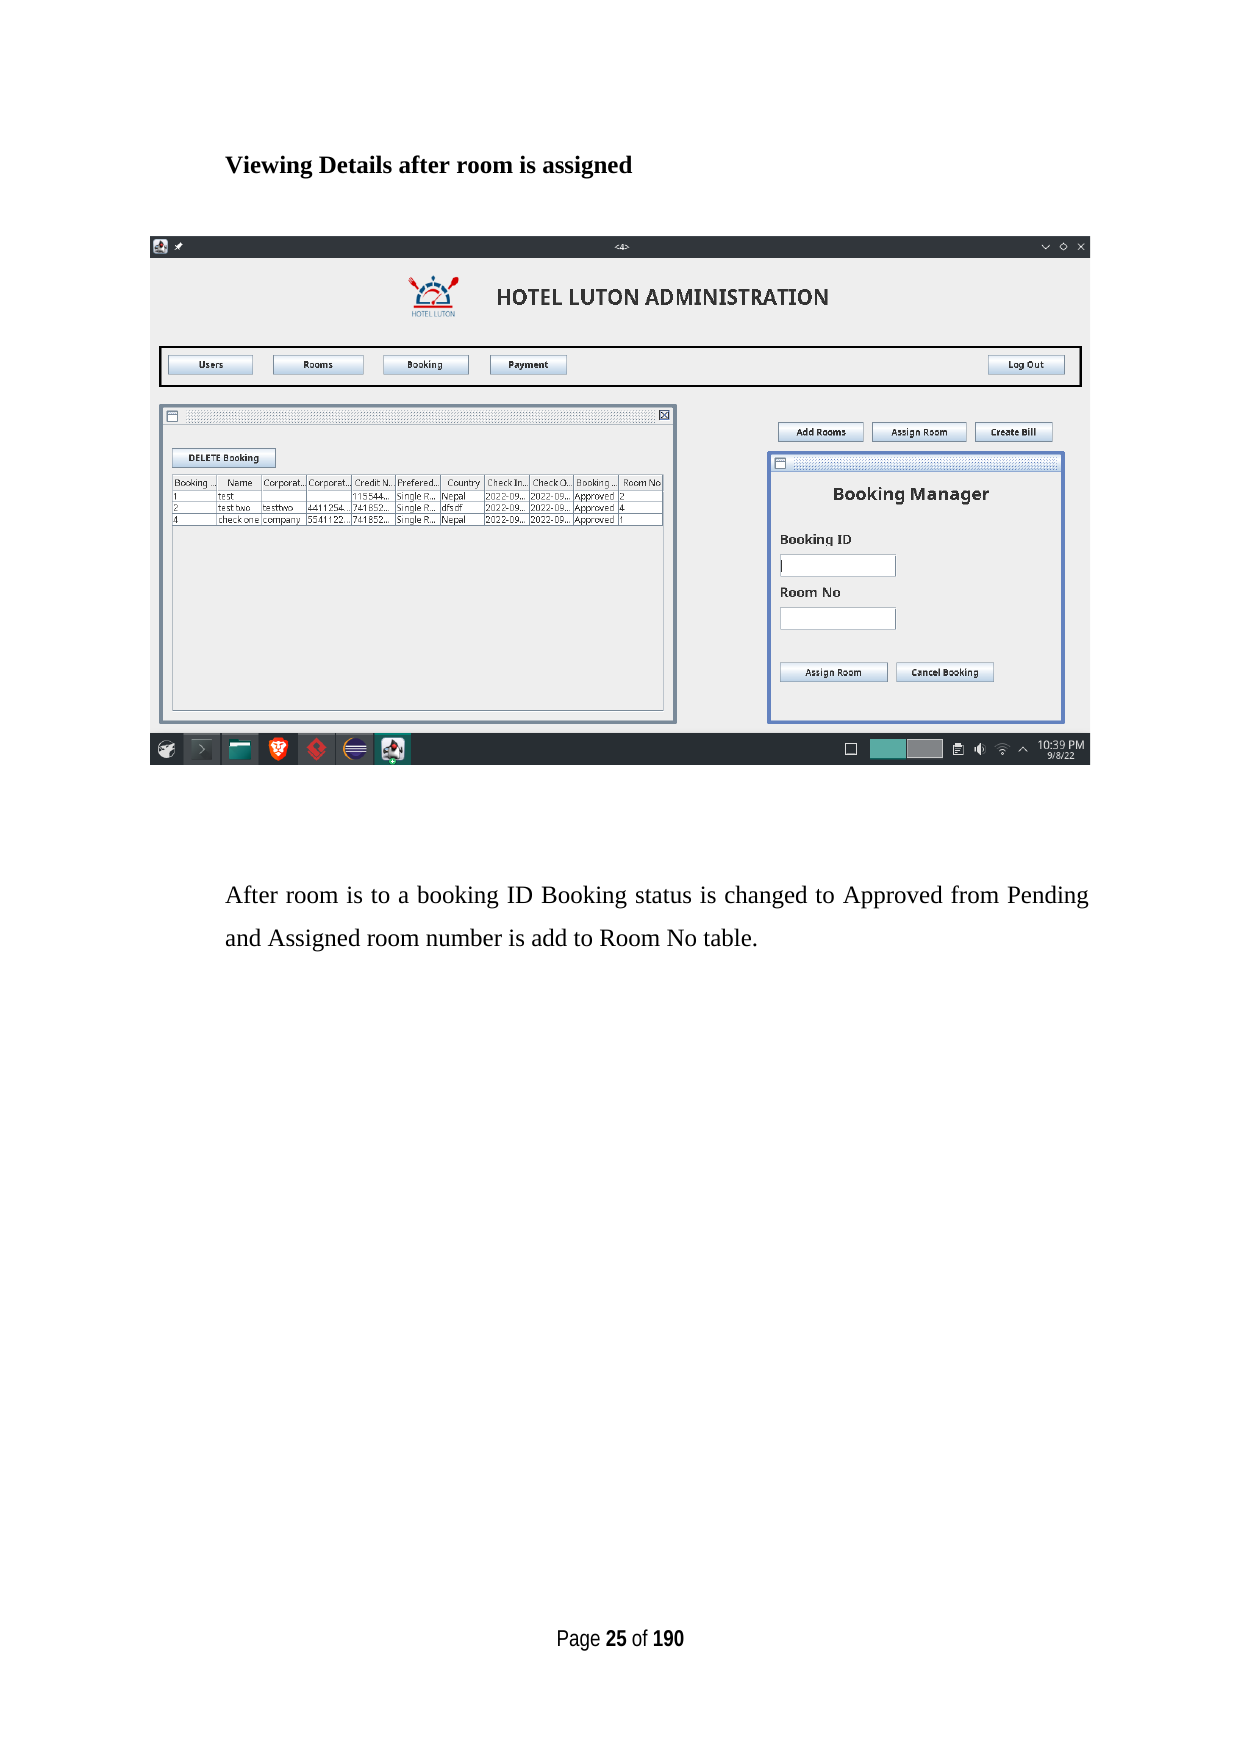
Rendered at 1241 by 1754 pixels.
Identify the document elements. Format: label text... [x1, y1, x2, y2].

text Viewing Details after room is assigned [225, 150, 1090, 179]
picture [150, 236, 1091, 765]
text After room is to a booking ID Booking status is changed to Approved from Pending and Assigned room number is add to Room No table. [225, 880, 1090, 952]
